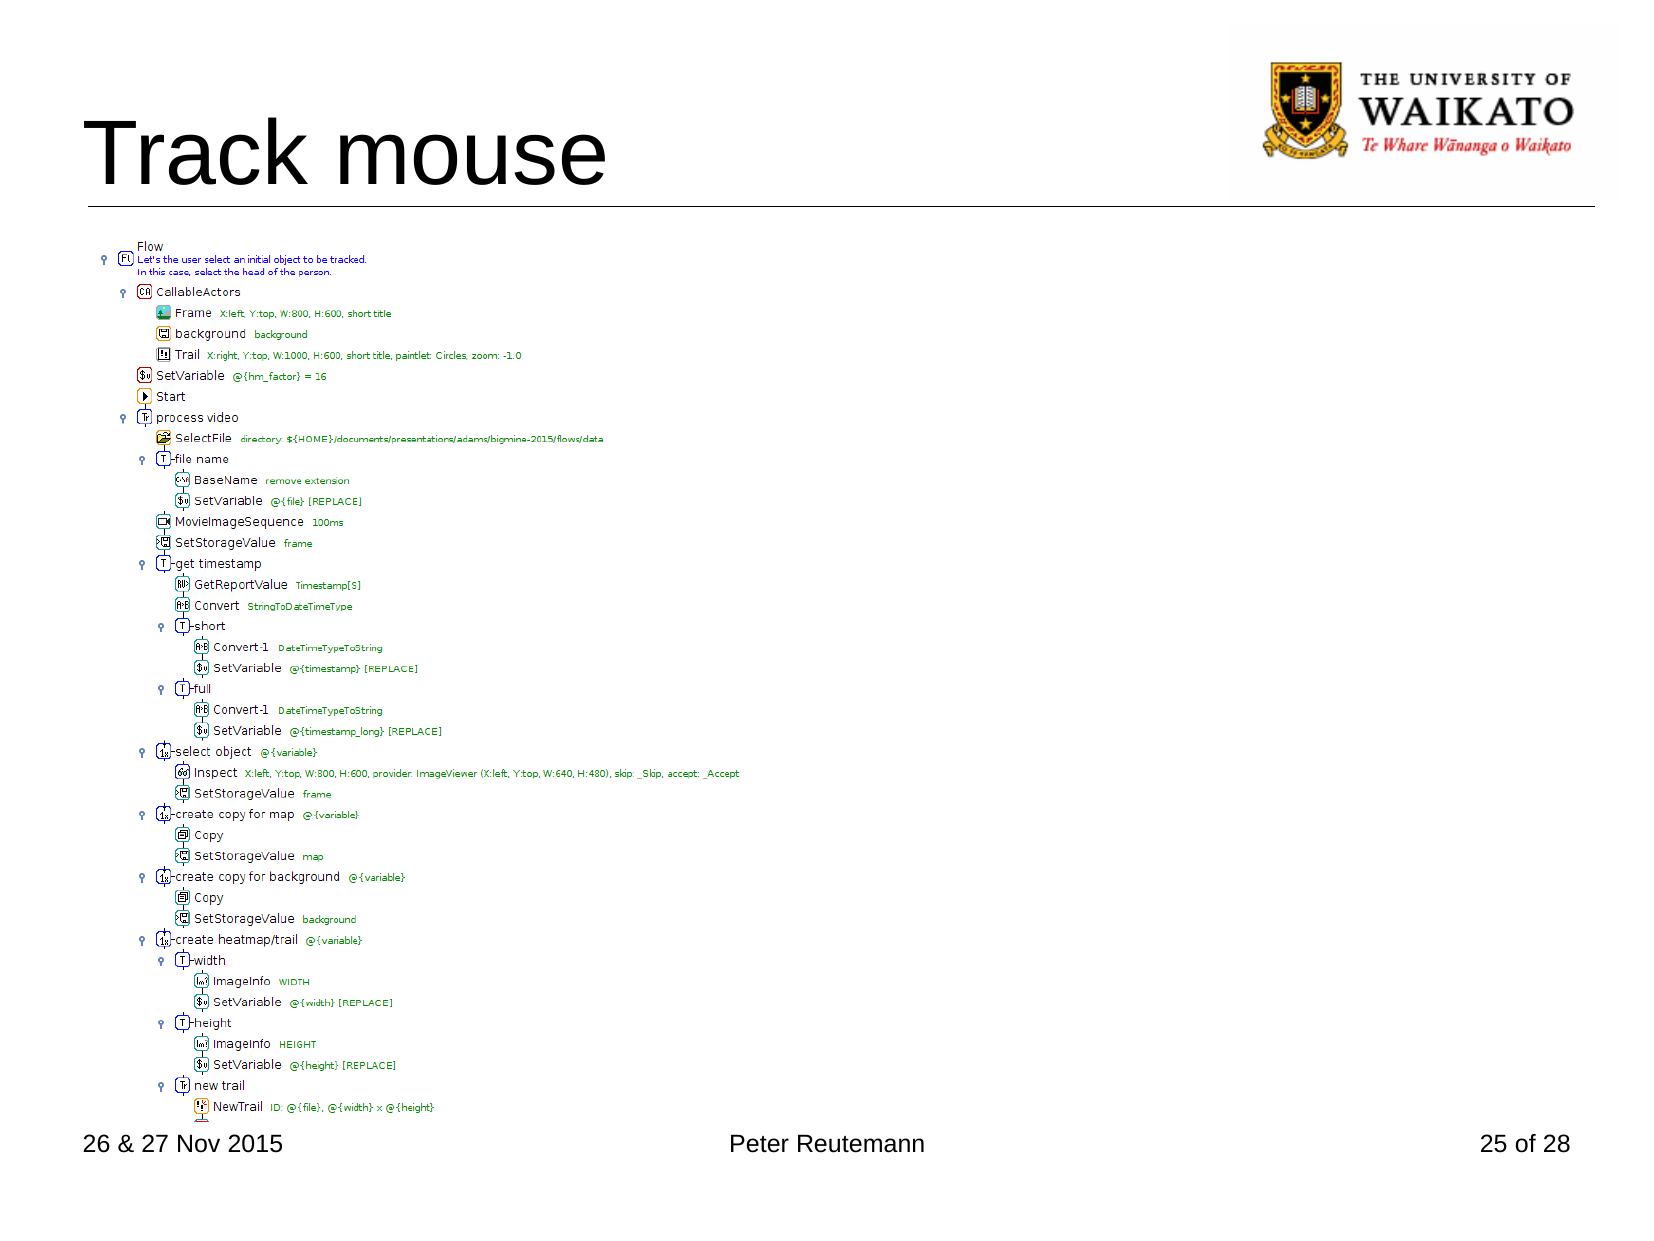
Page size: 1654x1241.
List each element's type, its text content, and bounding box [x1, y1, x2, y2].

title Track mouse [82, 49, 1571, 257]
picture [96, 236, 1004, 1122]
picture [1228, 24, 1619, 201]
